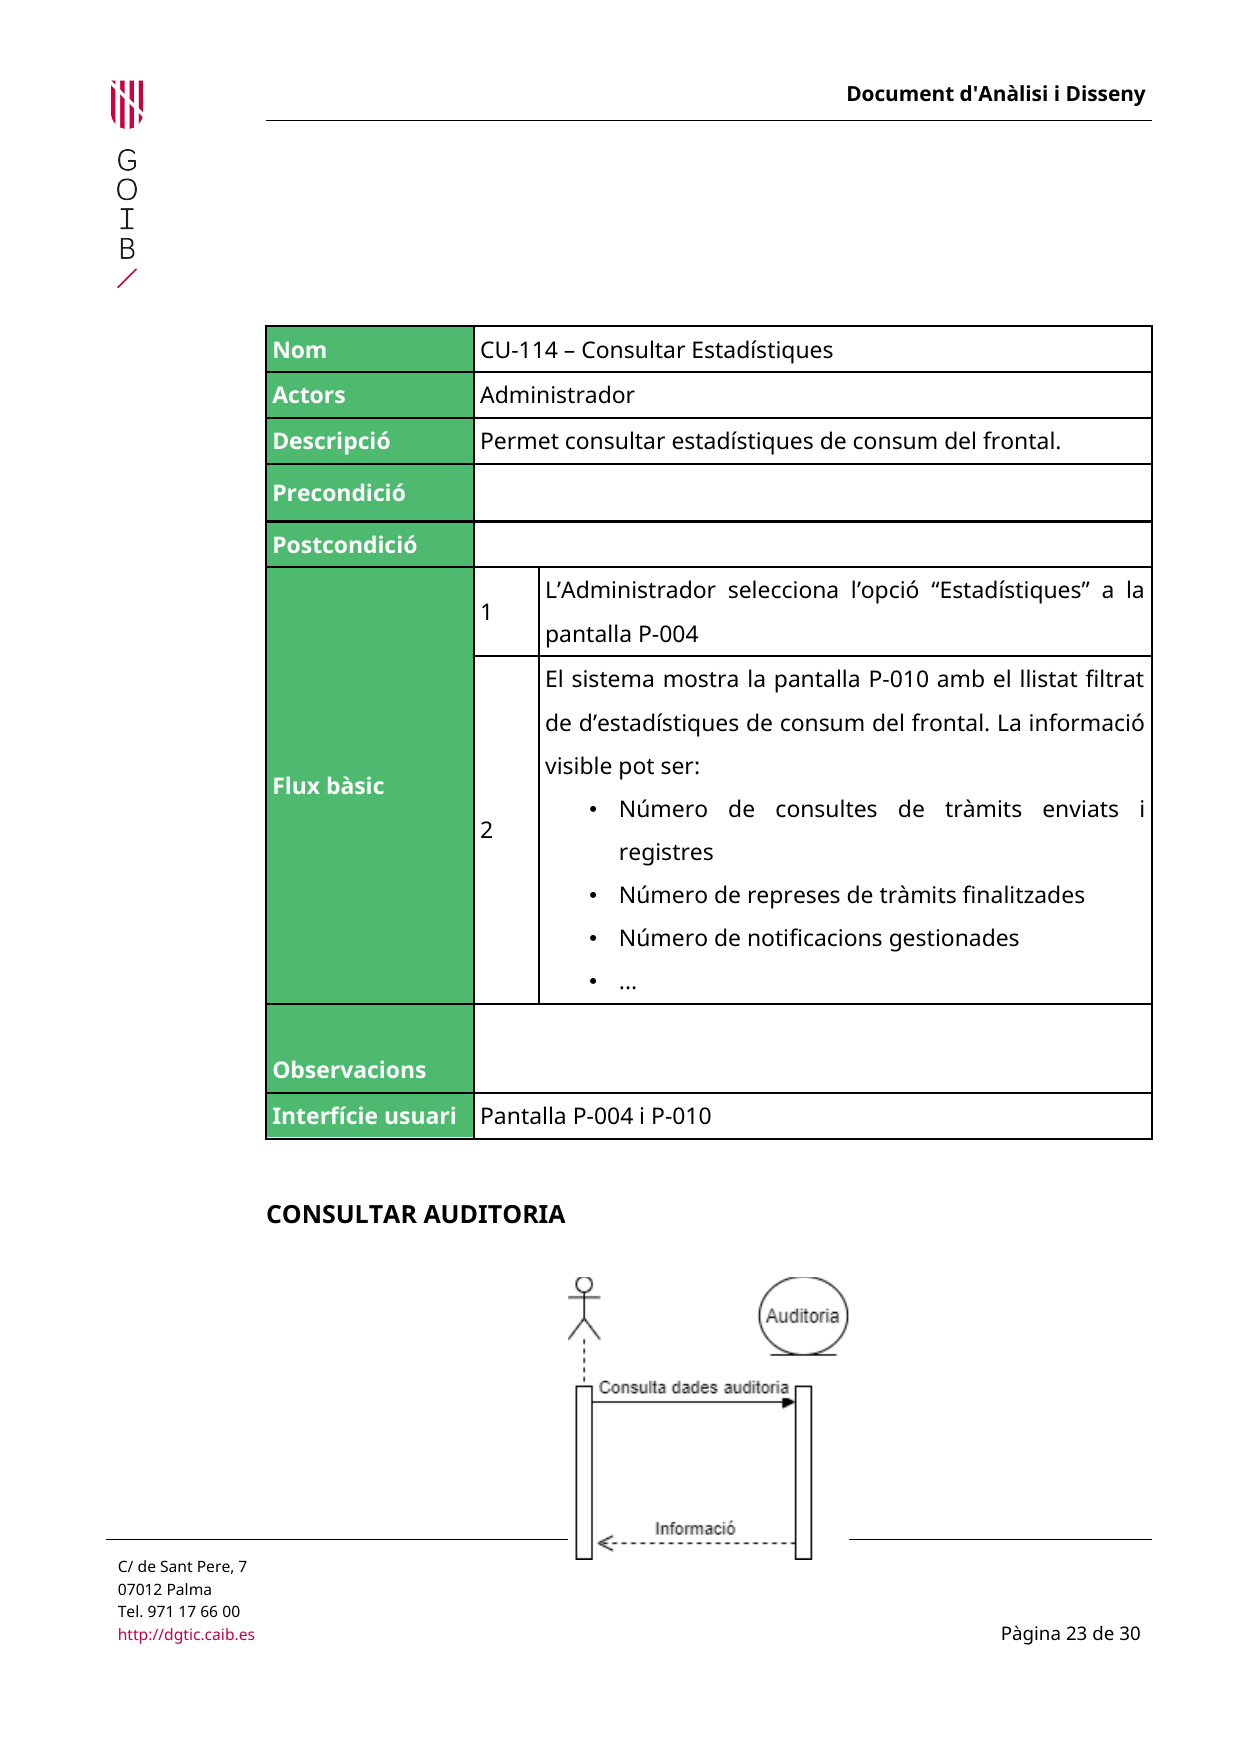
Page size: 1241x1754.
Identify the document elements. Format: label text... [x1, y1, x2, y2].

table_cell Precondició [267, 465, 473, 520]
table_cell 2 [475, 657, 538, 1003]
table_cell 1 [475, 568, 538, 655]
table_cell L’Administrador selecciona l’opció “Estadístiques” a la pantalla P-004 [540, 568, 1151, 655]
table_cell Permet consultar estadístiques de consum del frontal. [475, 419, 1151, 463]
table_cell Interfície usuari [267, 1094, 473, 1137]
table_cell Actors [267, 373, 473, 417]
table_cell Observacions [267, 1005, 473, 1092]
text Consultar auditoria [266, 1197, 1152, 1231]
table_header Nom [267, 327, 473, 371]
picture [568, 1277, 850, 1560]
table_cell Pantalla P-004 i P-010 [475, 1094, 1151, 1137]
table_cell Flux bàsic [267, 568, 473, 1003]
picture [82, 57, 172, 319]
table_cell [475, 523, 1151, 566]
table_cell Administrador [475, 373, 1151, 417]
table_cell Postcondició [267, 523, 473, 566]
table_cell [475, 1005, 1151, 1092]
table_cell Descripció [267, 419, 473, 463]
table_cell El sistema mostra la pantalla P-010 amb el llistat filtrat de d’estadístiques de consum del frontal. La informació visible pot ser: Número de consultes de tràmits enviats i registres Número de represes de tràmits finalitzades Número de notificacions gestionades ... [540, 657, 1151, 1003]
table_header CU-114 – Consultar Estadístiques [475, 327, 1151, 371]
table_cell [475, 465, 1151, 520]
